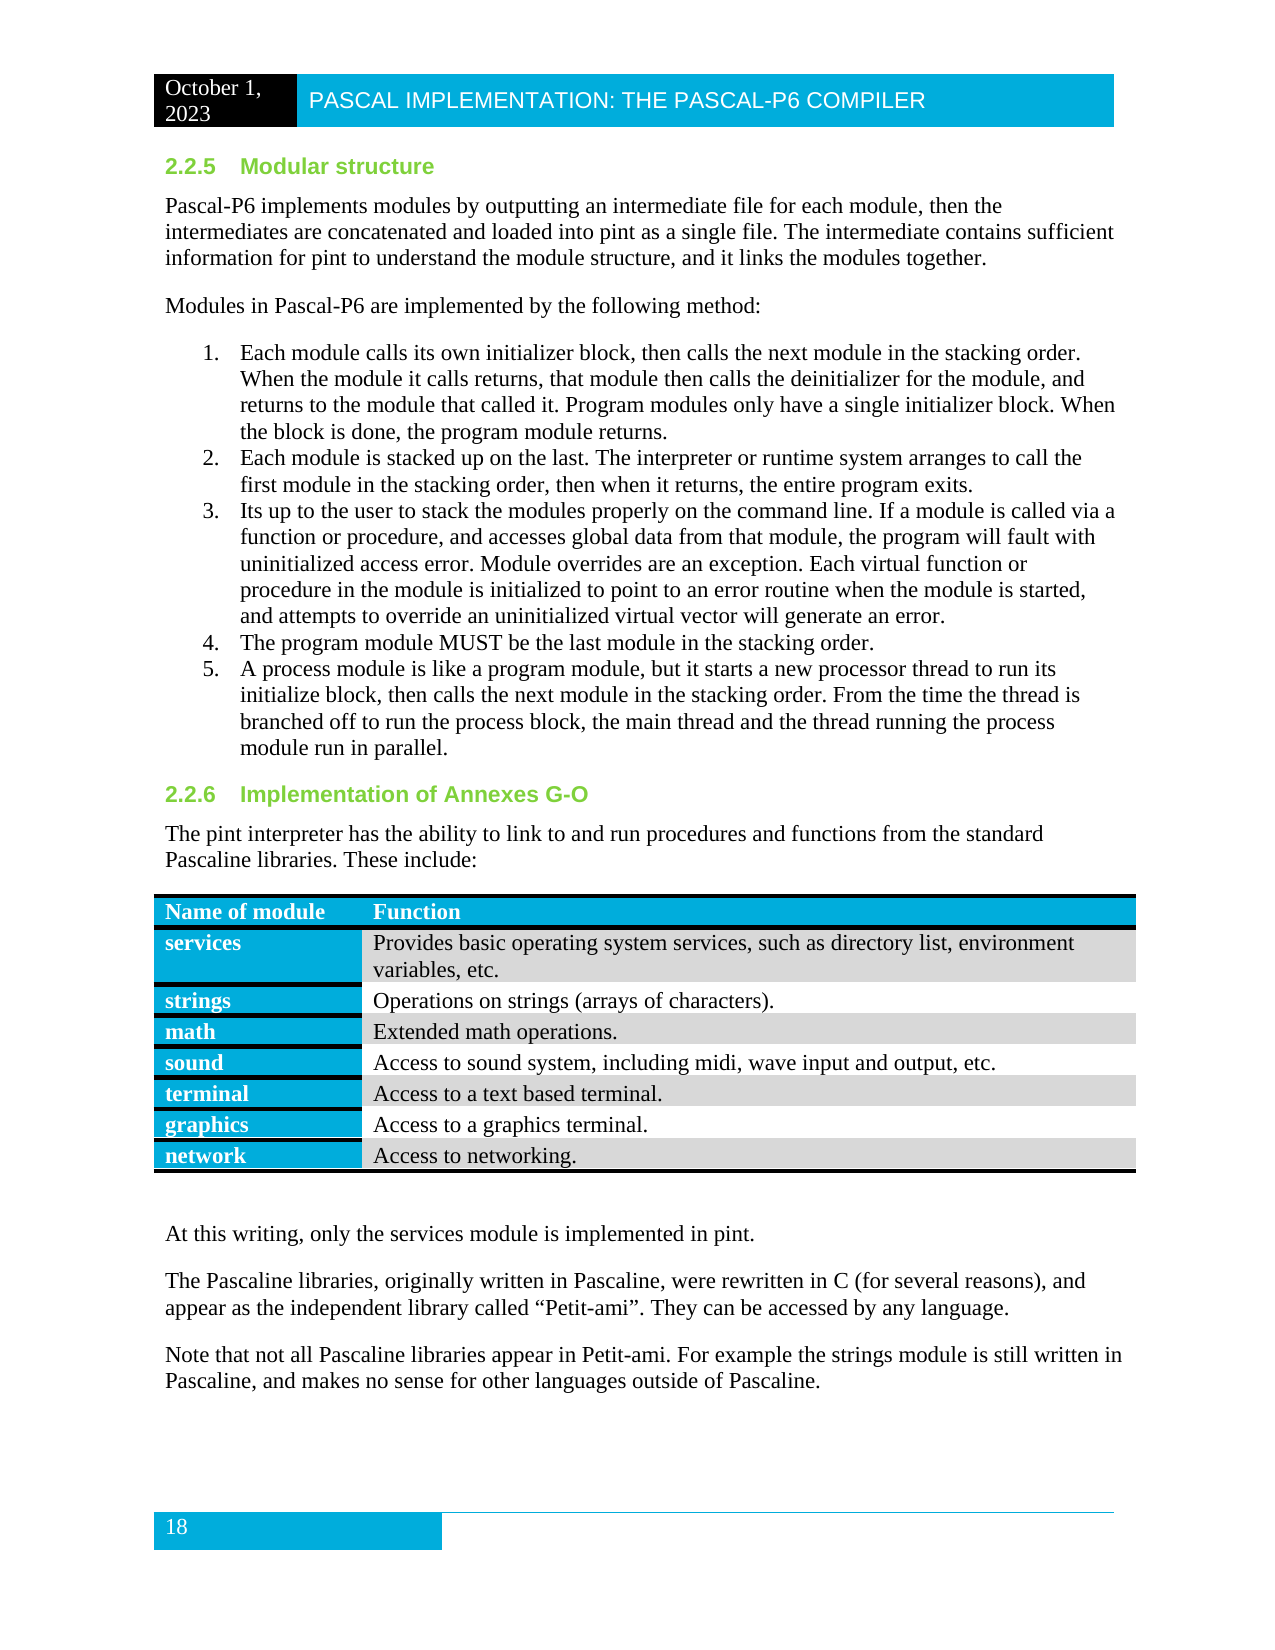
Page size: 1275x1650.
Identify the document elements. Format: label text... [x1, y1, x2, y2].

list Its up to the user to stack the modules properly on the command line. If a module is called via a function or procedure, and accesses global data from that module, the program will fault with uninitialized access error. Module overrides are an exception. Each virtual function or procedure in the module is initialized to point to an error routine when the module is started, and attempts to override an uninitialized virtual vector will generate an error. [202, 497, 1125, 629]
table_cell Access to sound system, including midi, wave input and output, etc. [362, 1044, 1136, 1075]
subtitle Implementation of Annexes G-O [165, 781, 1125, 808]
list A process module is like a program module, but it starts a new processor thread to run its initialize block, then calls the next module in the stacking order. From the time the thread is branched off to run the process block, the main thread and the thread running the process module run in parallel. [202, 655, 1125, 761]
table_cell math [154, 1018, 362, 1044]
subtitle Modular structure [165, 153, 1125, 179]
table_cell network [154, 1142, 362, 1168]
table_cell Operations on strings (arrays of characters). [362, 982, 1136, 1013]
table_cell graphics [154, 1111, 362, 1137]
table_cell services [154, 930, 362, 982]
table_cell Extended math operations. [362, 1013, 1136, 1044]
text Pascal-P6 implements modules by outputting an intermediate file for each module, then the intermediates are concatenated and loaded into pint as a single file. The intermediate contains sufficient information for pint to understand the module structure, and it links the modules together. [165, 192, 1125, 271]
table_cell terminal [154, 1080, 362, 1106]
text Modules in Pascal-P6 are implemented by the following method: [165, 292, 1125, 318]
table_header Function [362, 898, 1136, 925]
table_cell Access to a text based terminal. [362, 1075, 1136, 1106]
text The Pascaline libraries, originally written in Pascaline, were rewritten in C (for several reasons), and appear as the independent library called “Petit-ami”. They can be accessed by any language. [165, 1267, 1125, 1320]
table_cell strings [154, 987, 362, 1013]
text The pint interpreter has the ability to link to and run procedures and functions from the standard Pascaline libraries. These include: [165, 820, 1125, 873]
table_cell Provides basic operating system services, such as directory list, environment variables, etc. [362, 930, 1136, 982]
text At this writing, only the services module is implemented in pint. [165, 1220, 1125, 1247]
list Each module calls its own initializer block, then calls the next module in the stacking order. When the module it calls returns, that module then calls the deinitializer for the module, and returns to the module that called it. Program modules only have a single initializer block. When the block is done, the program module returns. [202, 339, 1125, 444]
table_cell sound [154, 1049, 362, 1075]
list Each module is stacked up on the last. The interpreter or runtime system arranges to call the first module in the stacking order, then when it returns, the entire program exits. [202, 444, 1125, 497]
table_cell Access to networking. [362, 1138, 1136, 1168]
text Note that not all Pascaline libraries appear in Petit-ami. For example the strings module is still written in Pascaline, and makes no sense for other languages outside of Pascaline. [165, 1341, 1125, 1394]
table_header Name of module [154, 898, 362, 925]
table_cell Access to a graphics terminal. [362, 1106, 1136, 1137]
list The program module MUST be the last module in the stacking order. [202, 629, 1125, 655]
